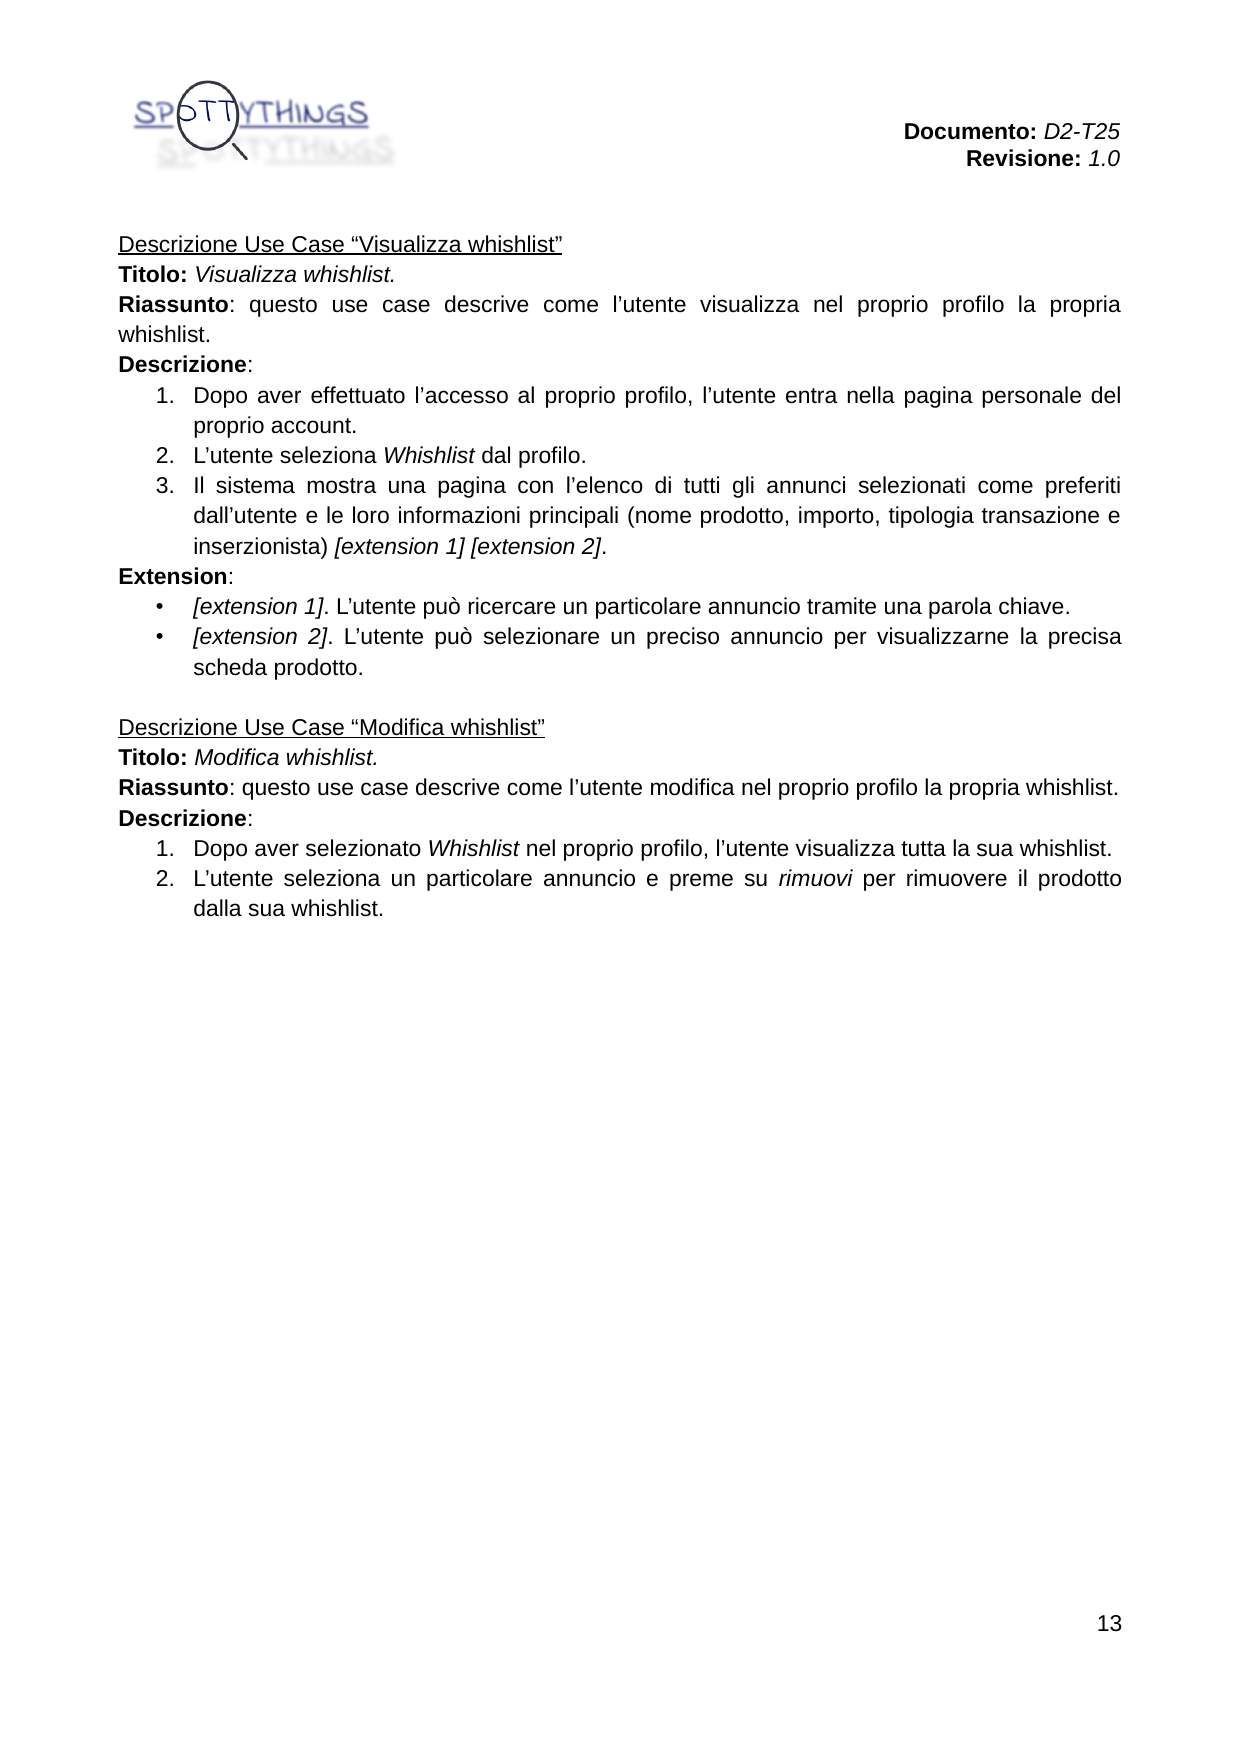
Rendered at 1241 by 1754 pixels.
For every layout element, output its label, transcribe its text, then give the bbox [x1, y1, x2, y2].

text Riassunto: questo use case descrive come l’utente visualizza nel proprio profilo la propria whishlist. [118, 291, 1122, 347]
list [extension 2]. L’utente può selezionare un preciso annuncio per visualizzarne la precisa scheda prodotto. [156, 623, 1122, 680]
list [extension 1]. L’utente può ricercare un particolare annuncio tramite una parola chiave. [156, 593, 1122, 619]
text Riassunto: questo use case descrive come l’utente modifica nel proprio profilo la propria whishlist. [118, 774, 1122, 801]
text Extension: [118, 563, 1122, 589]
list L’utente seleziona Whishlist dal profilo. [156, 442, 1122, 468]
text Titolo: Visualizza whishlist. [118, 261, 1122, 287]
text Descrizione Use Case “Visualizza whishlist” [118, 231, 1122, 257]
list Dopo aver effettuato l’accesso al proprio profilo, l’utente entra nella pagina personale del proprio account. [156, 382, 1122, 438]
list L’utente seleziona un particolare annuncio e preme su rimuovi per rimuovere il prodotto dalla sua whishlist. [156, 865, 1122, 921]
list Il sistema mostra una pagina con l’elenco di tutti gli annunci selezionati come preferiti dall’utente e le loro informazioni principali (nome prodotto, importo, tipologia transazione e inserzionista) [extension 1] [extension 2]. [156, 472, 1122, 559]
text Titolo: Modifica whishlist. [118, 744, 1122, 770]
picture [123, 73, 399, 187]
text Descrizione: [118, 804, 1122, 831]
list Dopo aver selezionato Whishlist nel proprio profilo, l’utente visualizza tutta la sua whishlist. [156, 835, 1122, 861]
text Descrizione: [118, 351, 1122, 378]
text Descrizione Use Case “Modifica whishlist” [118, 714, 1122, 740]
